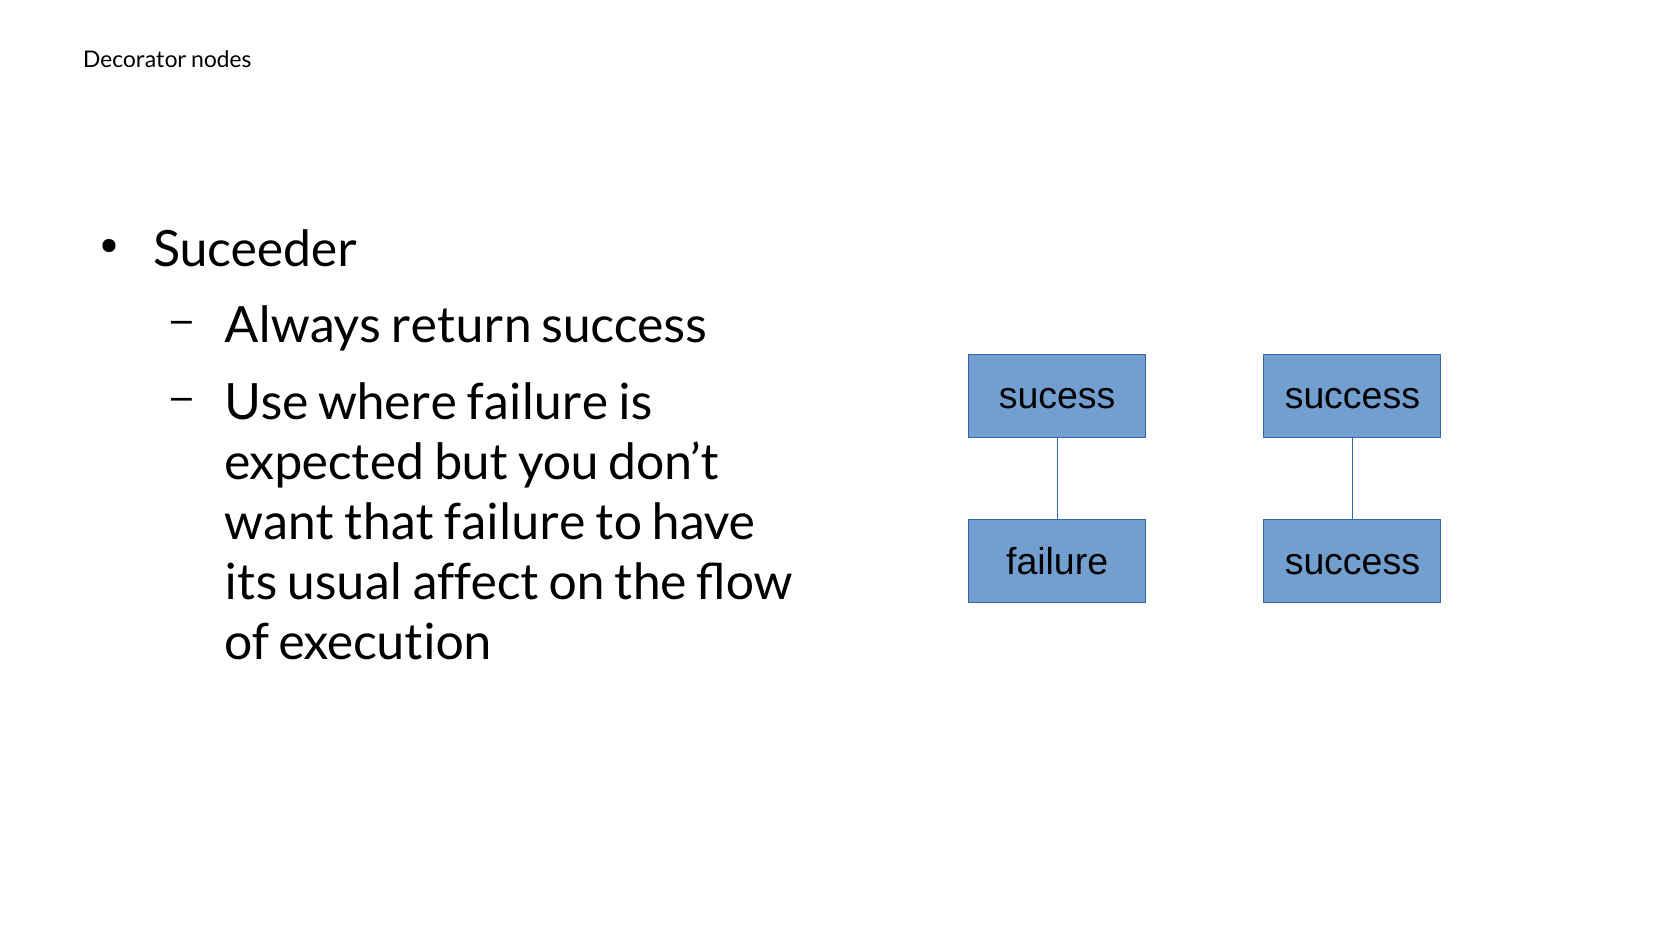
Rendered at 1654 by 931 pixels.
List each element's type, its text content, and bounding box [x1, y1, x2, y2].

text_box sucess [968, 354, 1146, 438]
text_box failure [968, 519, 1146, 603]
text_box success [1263, 519, 1441, 603]
title Decorator nodes [83, 0, 1571, 119]
list Suceeder Always return success Use where failure is expected but you don’t want that failure to have its usual affect on the flow of execution [82, 217, 809, 839]
text_box success [1263, 354, 1441, 438]
